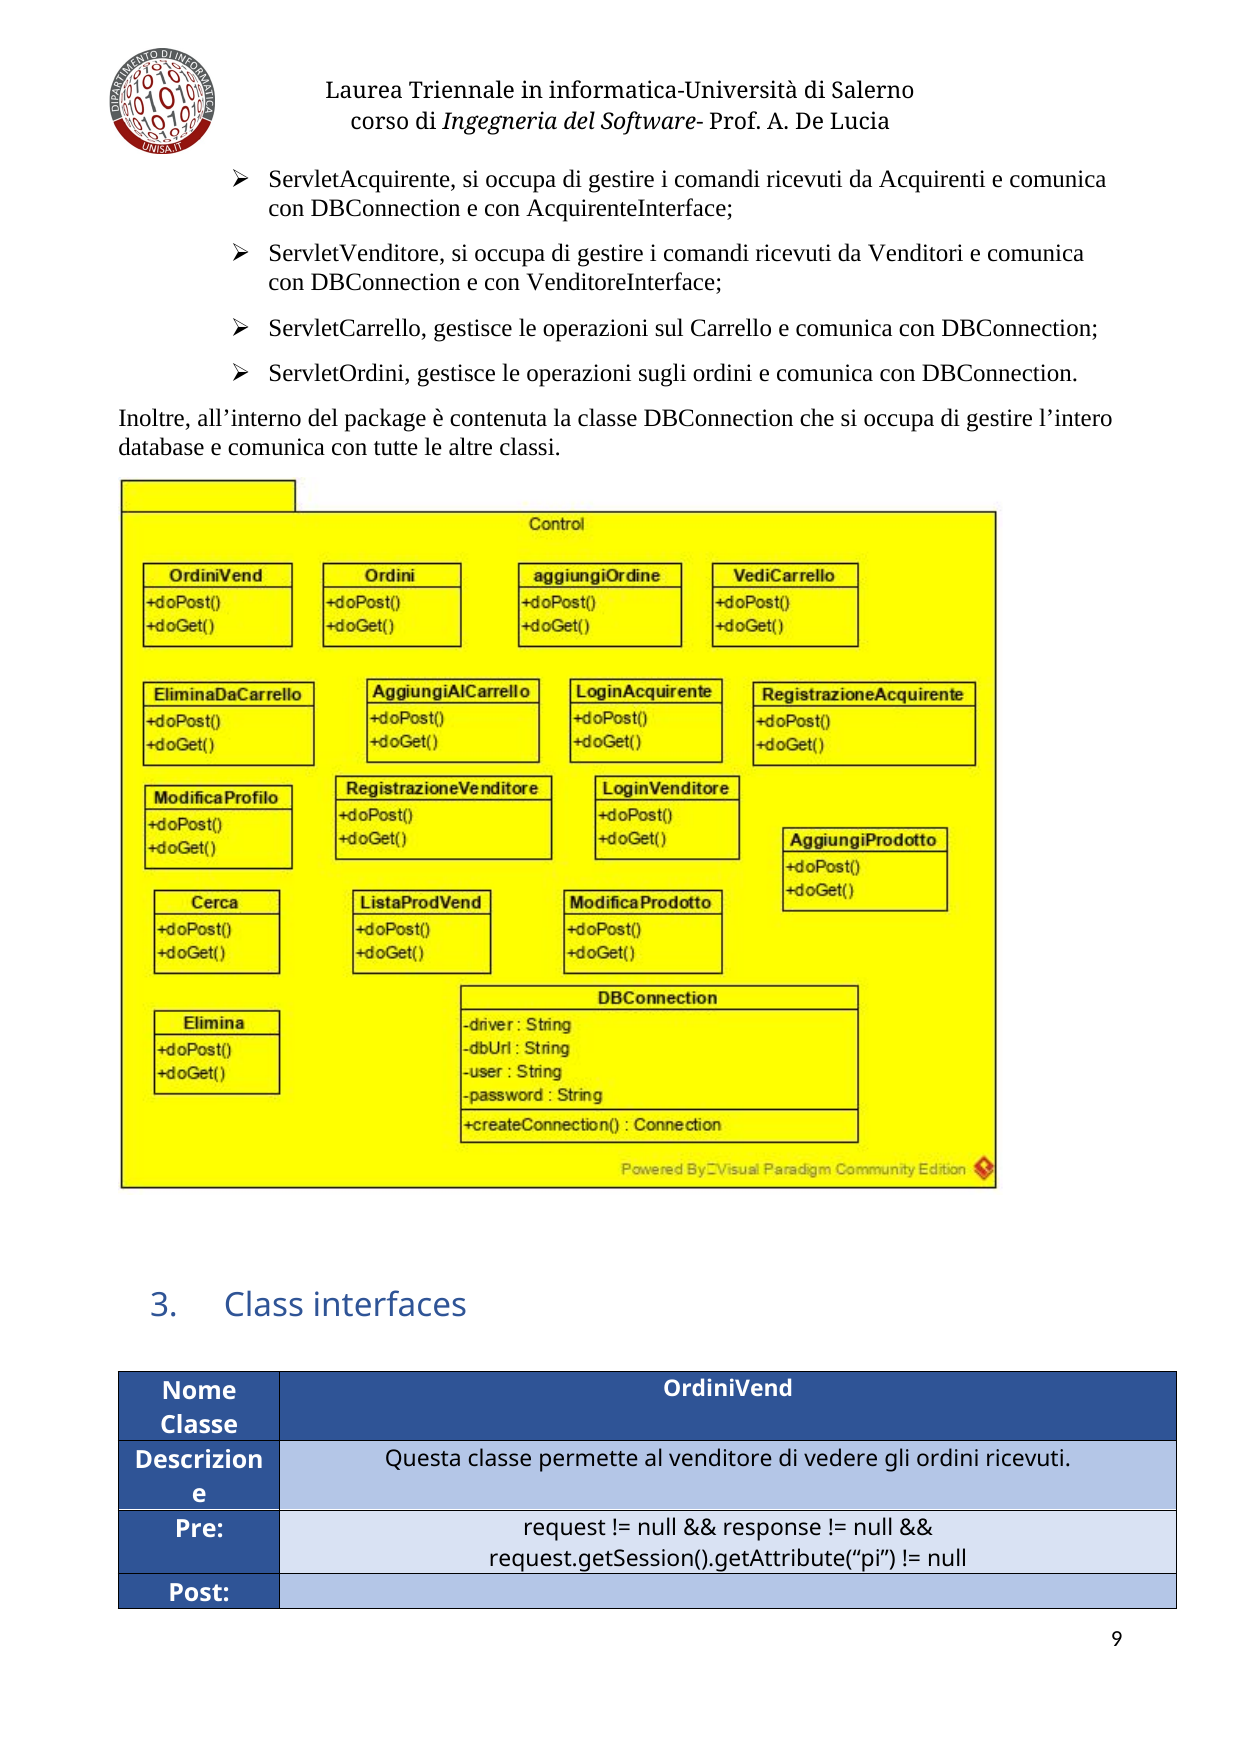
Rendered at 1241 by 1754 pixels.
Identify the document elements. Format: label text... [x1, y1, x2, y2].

table_cell Post: [119, 1574, 279, 1608]
list ServletCarrello, gestisce le operazioni sul Carrello e comunica con DBConnection; [231, 313, 1122, 341]
list ServletVenditore, si occupa di gestire i comandi ricevuti da Venditori e comunica con DBConnection e con VenditoreInterface; [231, 238, 1122, 296]
table_header Nome Classe [119, 1372, 279, 1440]
list ServletOrdini, gestisce le operazioni sugli ordini e comunica con DBConnection. [231, 358, 1122, 387]
table_cell request != null && response != null && request.getSession().getAttribute(“pi”) != null [280, 1511, 1176, 1573]
table_header OrdiniVend [280, 1372, 1176, 1440]
list Class interfaces [150, 1281, 1122, 1327]
list ServletAcquirente, si occupa di gestire i comandi ricevuti da Acquirenti e comunica con DBConnection e con AcquirenteInterface; [231, 164, 1122, 222]
table_cell Descrizione [119, 1441, 279, 1509]
text Inoltre, all’interno del package è contenuta la classe DBConnection che si occupa di gestire l’intero database e comunica con tutte le altre classi. [118, 403, 1122, 461]
table_cell Questa classe permette al venditore di vedere gli ordini ricevuti. [280, 1441, 1176, 1509]
table_cell [280, 1574, 1176, 1608]
table_cell Pre: [119, 1511, 279, 1573]
